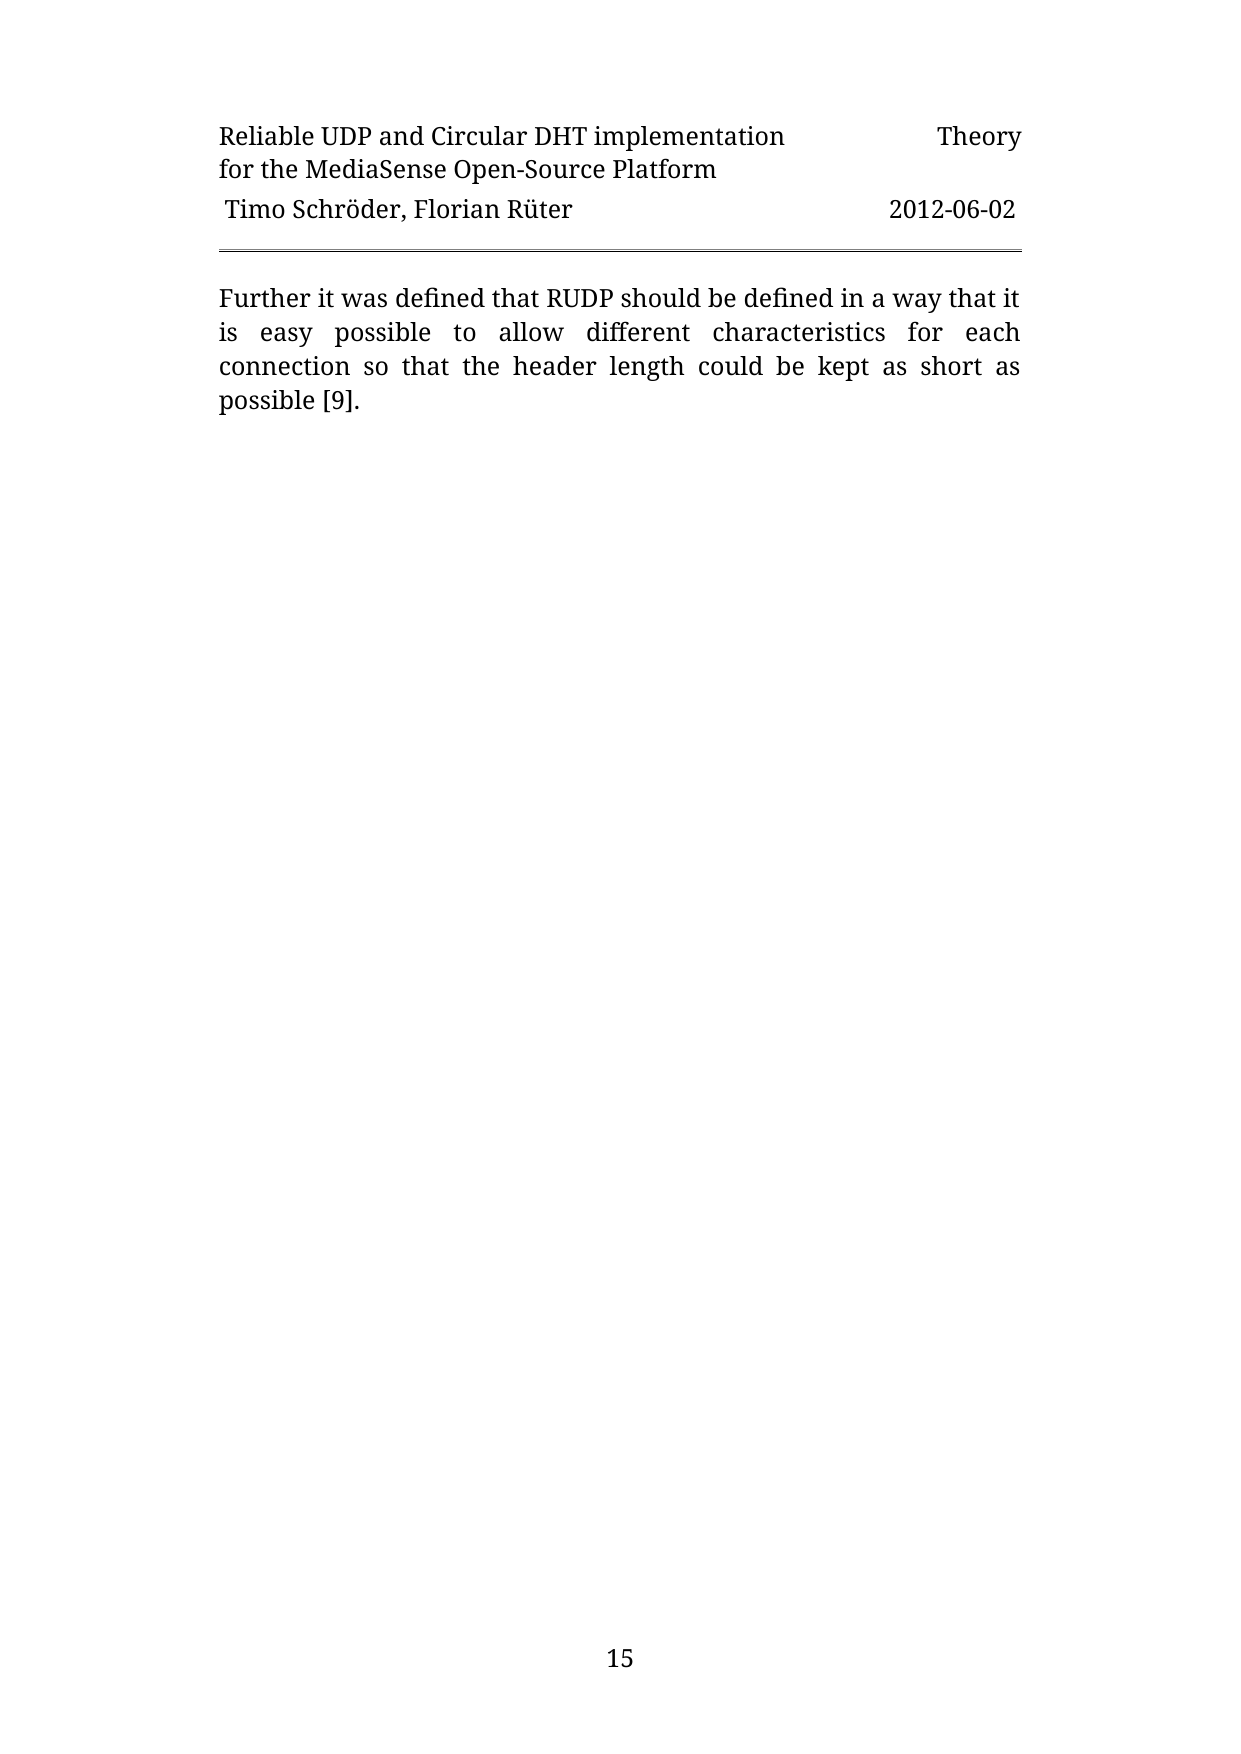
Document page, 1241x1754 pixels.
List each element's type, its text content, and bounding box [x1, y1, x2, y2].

text Further it was defined that RUDP should be defined in a way that it is easy possible to allow different characteristics for each connection so that the header length could be kept as short as possible [9]. [218, 281, 1022, 417]
